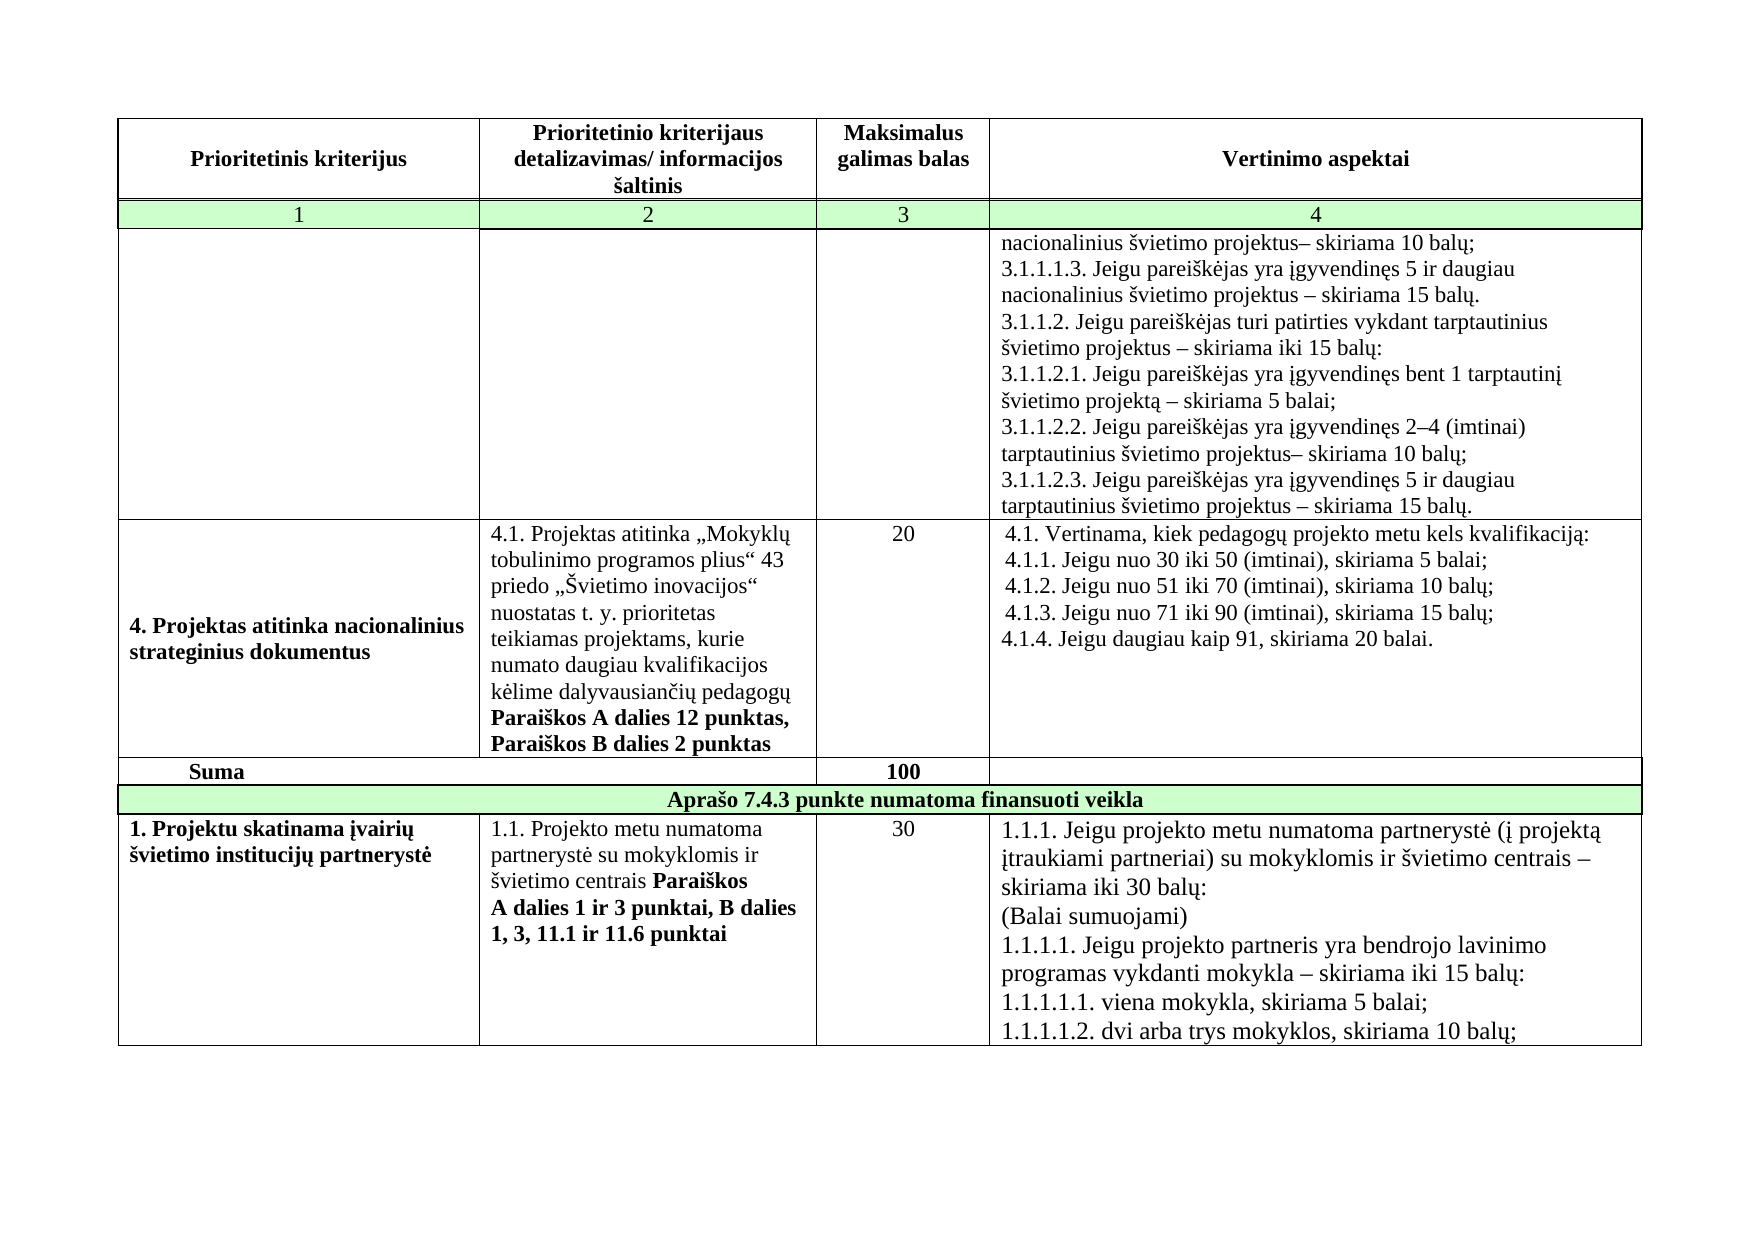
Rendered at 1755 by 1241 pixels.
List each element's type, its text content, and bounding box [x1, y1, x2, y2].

table_cell [480, 230, 816, 519]
table_cell 30 [817, 815, 989, 1045]
table_header Prioritetinio kriterijaus detalizavimas/ informacijos šaltinis [480, 119, 816, 198]
table_cell [990, 758, 1641, 784]
table_cell 100 [817, 758, 989, 784]
table_cell [817, 230, 989, 519]
table_header Prioritetinis kriterijus [119, 119, 479, 198]
table_cell 20 [817, 520, 989, 757]
table_cell [479, 758, 816, 784]
table_cell 1.1. Projekto metu numatoma partnerystė su mokyklomis ir švietimo centrais Paraiškos A dalies 1 ir 3 punktai, B dalies 1, 3, 11.1 ir 11.6 punktai [480, 815, 816, 1045]
table_cell 4.1. Vertinama, kiek pedagogų projekto metu kels kvalifikaciją: 4.1.1. Jeigu nuo 30 iki 50 (imtinai), skiriama 5 balai; 4.1.2. Jeigu nuo 51 iki 70 (imtinai), skiriama 10 balų; 4.1.3. Jeigu nuo 71 iki 90 (imtinai), skiriama 15 balų; 4.1.4. Jeigu daugiau kaip 91, skiriama 20 balai. [990, 520, 1641, 757]
table_header Vertinimo aspektai [990, 119, 1641, 198]
table_cell nacionalinius švietimo projektus– skiriama 10 balų; 3.1.1.1.3. Jeigu pareiškėjas yra įgyvendinęs 5 ir daugiau nacionalinius švietimo projektus – skiriama 15 balų. 3.1.1.2. Jeigu pareiškėjas turi patirties vykdant tarptautinius švietimo projektus – skiriama iki 15 balų: 3.1.1.2.1. Jeigu pareiškėjas yra įgyvendinęs bent 1 tarptautinį švietimo projektą – skiriama 5 balai; 3.1.1.2.2. Jeigu pareiškėjas yra įgyvendinęs 2–4 (imtinai) tarptautinius švietimo projektus– skiriama 10 balų; 3.1.1.2.3. Jeigu pareiškėjas yra įgyvendinęs 5 ir daugiau tarptautinius švietimo projektus – skiriama 15 balų. [990, 230, 1641, 519]
table_cell 4 [990, 201, 1641, 228]
table_cell [119, 229, 479, 519]
table_cell 1.1.1. Jeigu projekto metu numatoma partnerystė (į projektą įtraukiami partneriai) su mokyklomis ir švietimo centrais – skiriama iki 30 balų: (Balai sumuojami) 1.1.1.1. Jeigu projekto partneris yra bendrojo lavinimo programas vykdanti mokykla – skiriama iki 15 balų: 1.1.1.1.1. viena mokykla, skiriama 5 balai; 1.1.1.1.2. dvi arba trys mokyklos, skiriama 10 balų; [990, 815, 1641, 1045]
table_cell Suma [119, 758, 479, 784]
table_cell 2 [480, 201, 816, 228]
table_cell 1 [119, 201, 479, 228]
table_cell 4. Projektas atitinka nacionalinius strateginius dokumentus [119, 520, 479, 757]
table_header Maksimalus galimas balas [817, 119, 989, 198]
table_cell 1. Projektu skatinama įvairių švietimo institucijų partnerystė [119, 815, 479, 1045]
table_cell Aprašo 7.4.3 punkte numatoma finansuoti veikla [119, 786, 1641, 813]
table_cell 3 [817, 201, 989, 228]
table_cell 4.1. Projektas atitinka „Mokyklų tobulinimo programos plius“ 43 priedo „Švietimo inovacijos“ nuostatas t. y. prioritetas teikiamas projektams, kurie numato daugiau kvalifikacijos kėlime dalyvausiančių pedagogų Paraiškos A dalies 12 punktas, Paraiškos B dalies 2 punktas [480, 520, 816, 757]
